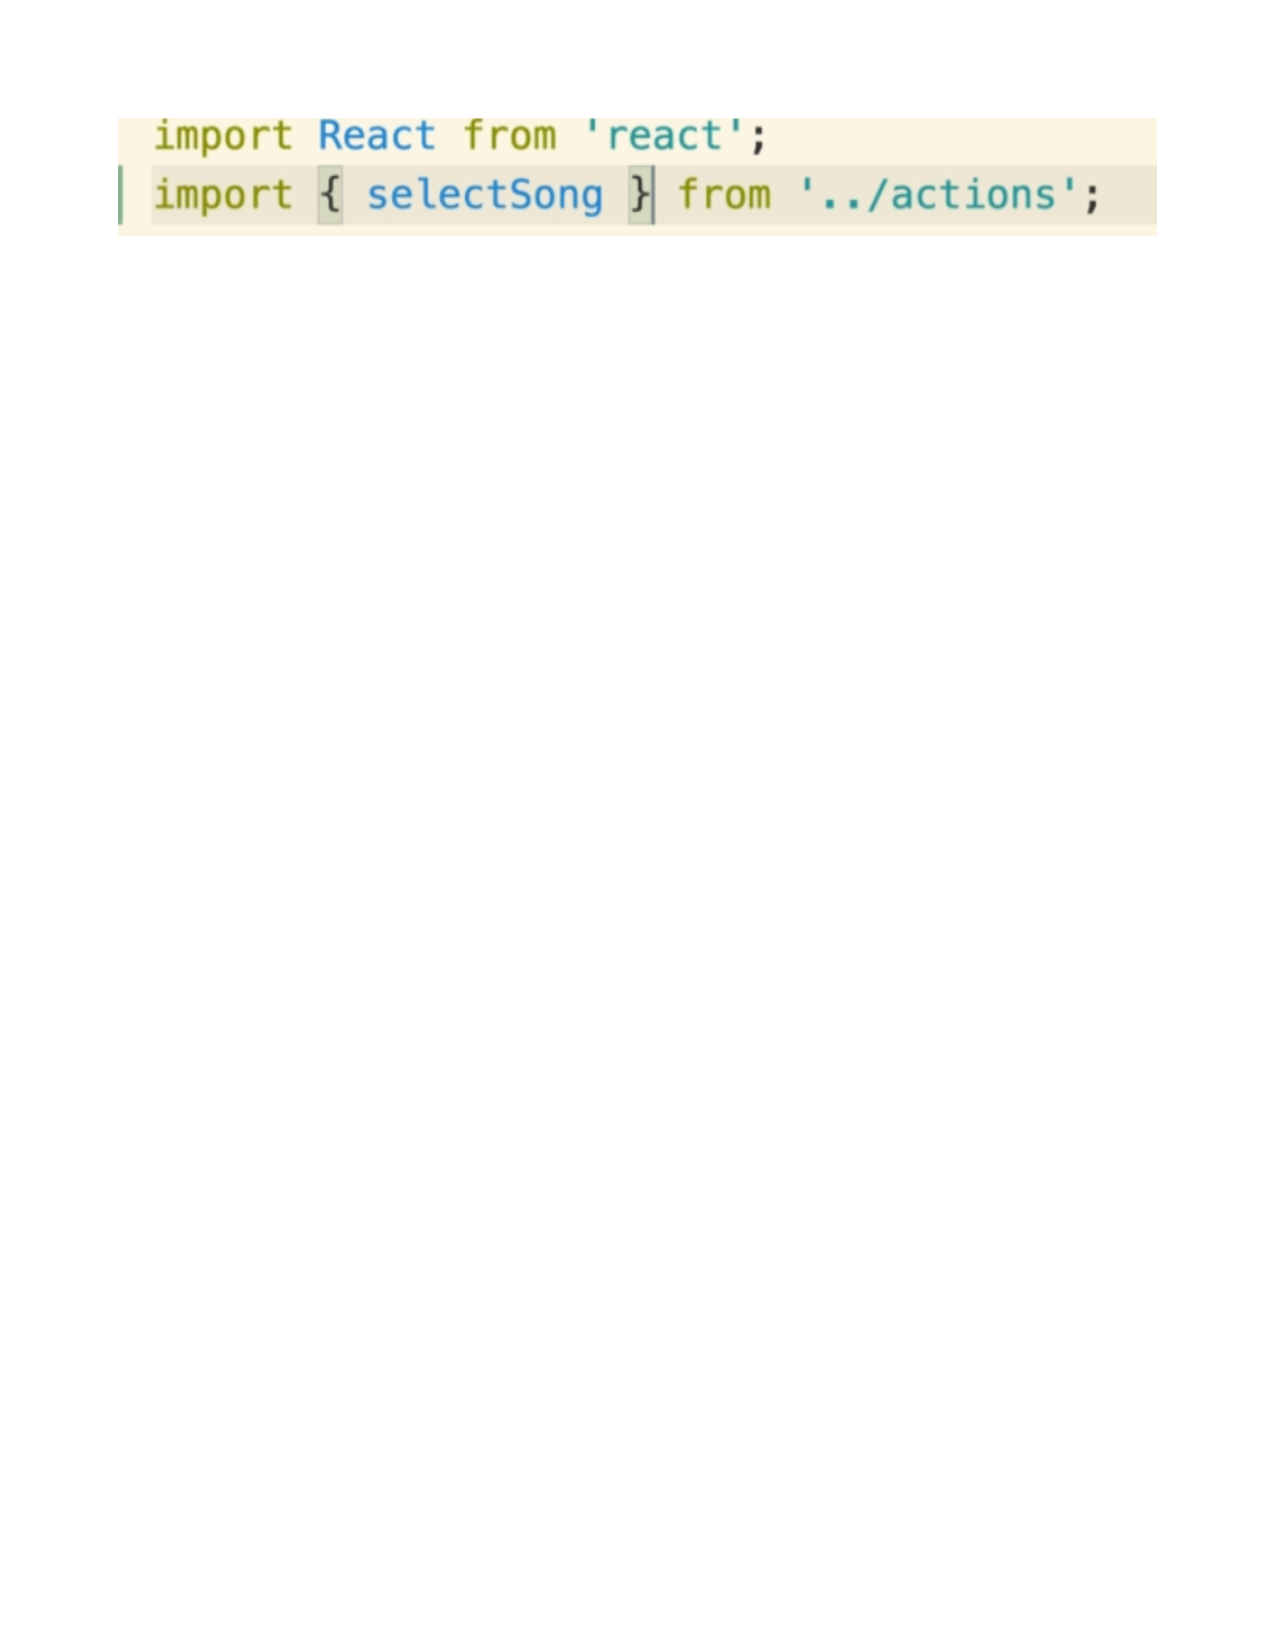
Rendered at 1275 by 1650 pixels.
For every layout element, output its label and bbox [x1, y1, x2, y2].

picture [118, 118, 1157, 236]
